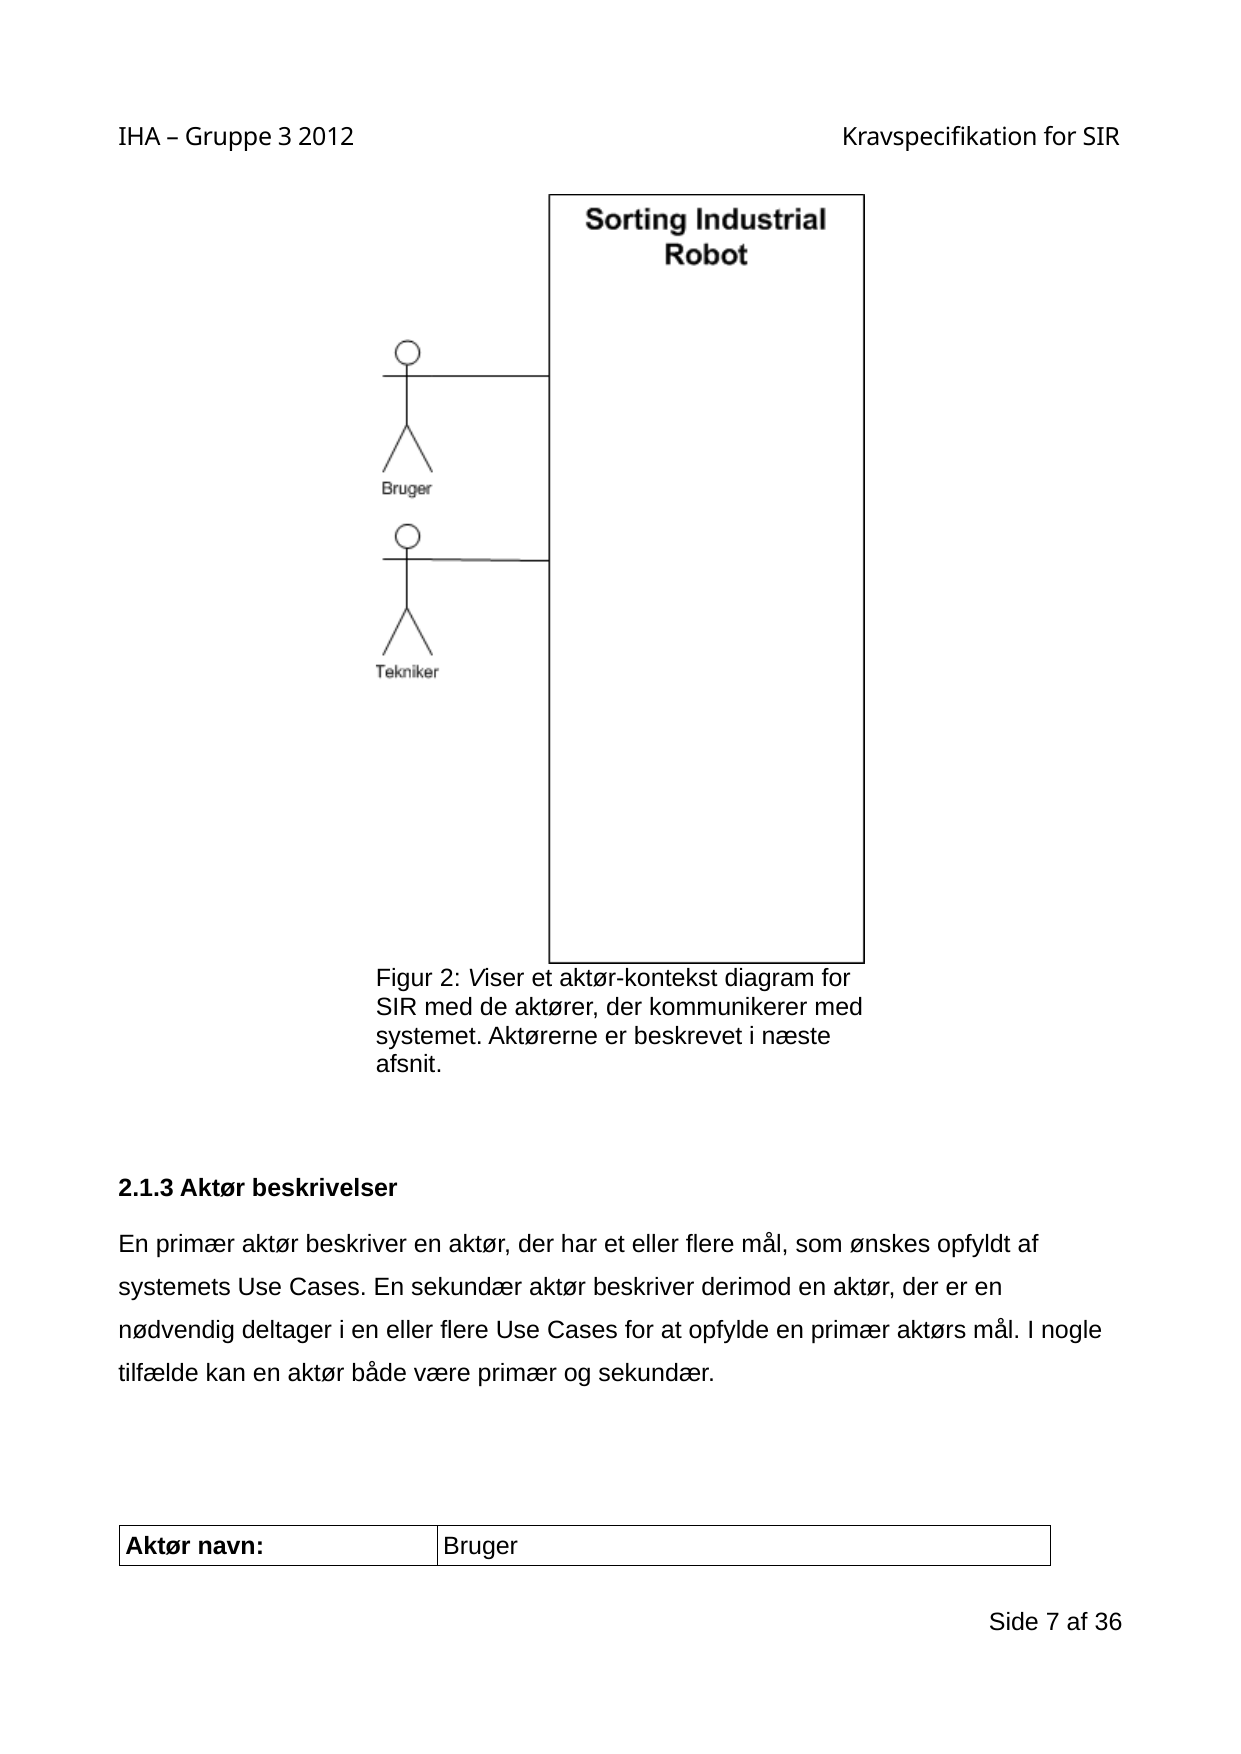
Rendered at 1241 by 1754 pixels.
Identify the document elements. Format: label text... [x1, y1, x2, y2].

text Figur 2: Viser et aktør-kontekst diagram for SIR med de aktører, der kommunikerer med systemet. Aktørerne er beskrevet i næste afsnit. [376, 964, 865, 1078]
table_header Aktør navn: [120, 1526, 437, 1565]
subtitle 2.1.3 Aktør beskrivelser [118, 1173, 1122, 1202]
picture [375, 194, 865, 964]
text En primær aktør beskriver en aktør, der har et eller flere mål, som ønskes opfyldt af systemets Use Cases. En sekundær aktør beskriver derimod en aktør, der er en nødvendig deltager i en eller flere Use Cases for at opfylde en primær aktørs mål. I nogle tilfælde kan en aktør både være primær og sekundær. [118, 1229, 1122, 1387]
table_header Bruger [438, 1526, 1050, 1565]
